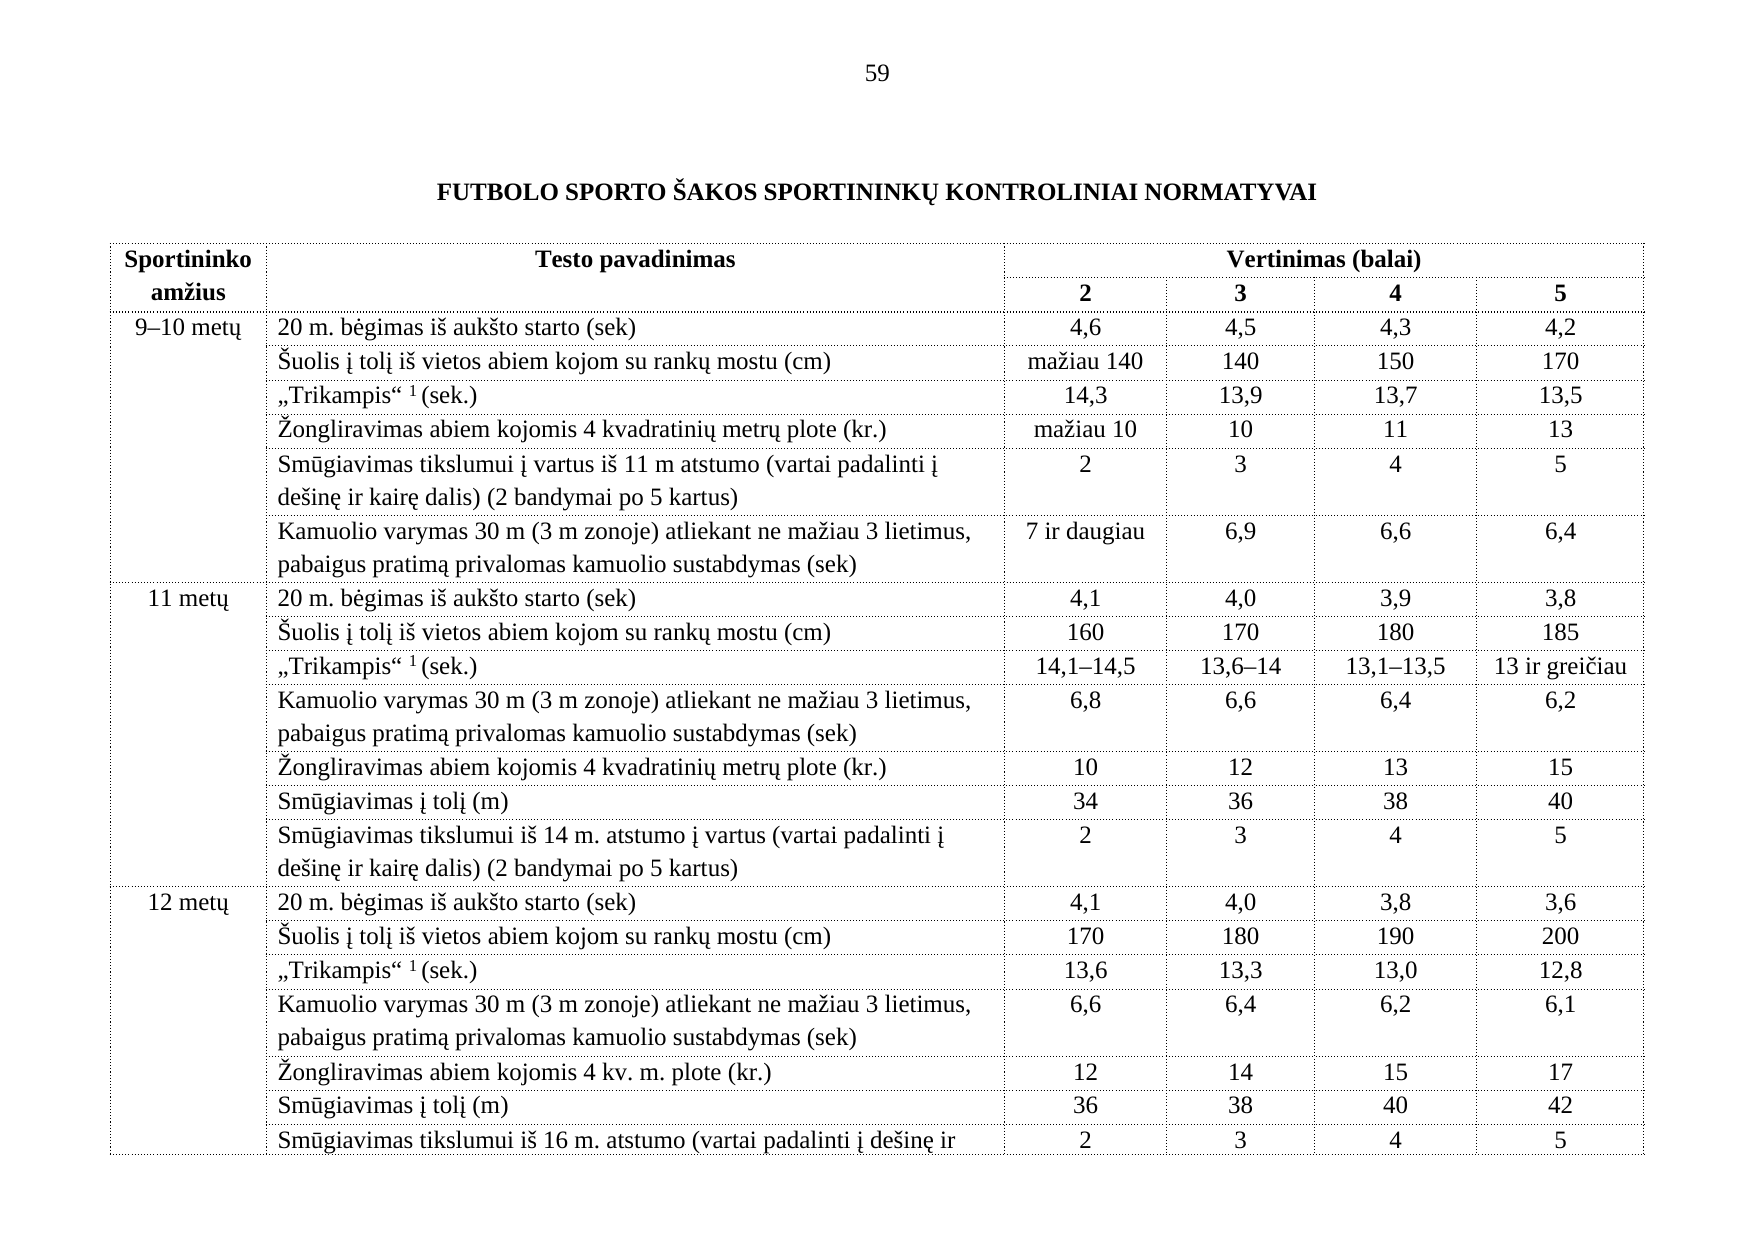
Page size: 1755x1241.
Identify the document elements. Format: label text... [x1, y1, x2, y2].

table_cell 4 [1314, 448, 1477, 515]
table_cell Žongliravimas abiem kojomis 4 kvadratinių metrų plote (kr.) [266, 414, 1004, 448]
table_cell 4 [1314, 819, 1477, 886]
table_cell 3,8 [1477, 582, 1644, 616]
table_cell 200 [1477, 920, 1644, 954]
table_cell 9–10 metų [110, 311, 266, 582]
table_cell 170 [1004, 920, 1166, 954]
table_cell 4,5 [1166, 311, 1314, 345]
table_cell 14,1–14,5 [1004, 650, 1166, 684]
table_cell Žongliravimas abiem kojomis 4 kvadratinių metrų plote (kr.) [266, 751, 1004, 785]
table_cell 11 [1314, 414, 1477, 448]
table_cell 20 m. bėgimas iš aukšto starto (sek) [266, 311, 1004, 345]
table_cell 36 [1004, 1090, 1166, 1124]
table_cell 34 [1004, 785, 1166, 819]
table_cell 17 [1477, 1056, 1644, 1089]
table_cell 190 [1314, 920, 1477, 954]
table_cell 13,7 [1314, 380, 1477, 413]
table_cell 140 [1166, 345, 1314, 379]
table_cell 2 [1004, 277, 1166, 311]
table_cell 15 [1477, 751, 1644, 785]
table_cell 170 [1477, 345, 1644, 379]
table_cell 6,2 [1314, 989, 1477, 1056]
table_cell 180 [1166, 920, 1314, 954]
table_cell 3,6 [1477, 886, 1644, 920]
table_cell 40 [1314, 1090, 1477, 1124]
table_cell 13,5 [1477, 380, 1644, 413]
table_cell „Trikampis“ 1 (sek.) [266, 650, 1004, 684]
table_cell 4,3 [1314, 311, 1477, 345]
table_cell 36 [1166, 785, 1314, 819]
table_cell Smūgiavimas tikslumui iš 14 m. atstumo į vartus (vartai padalinti į dešinę ir kairę dalis) (2 bandymai po 5 kartus) [266, 819, 1004, 886]
table_cell 13,1–13,5 [1314, 650, 1477, 684]
table_cell Smūgiavimas tikslumui į vartus iš 11 m atstumo (vartai padalinti į dešinę ir kairę dalis) (2 bandymai po 5 kartus) [266, 448, 1004, 515]
table_cell 4,0 [1166, 886, 1314, 920]
table_cell 40 [1477, 785, 1644, 819]
table_cell 6,9 [1166, 515, 1314, 582]
table_cell 12 metų [110, 886, 266, 1153]
table_cell 14,3 [1004, 380, 1166, 413]
table_cell 160 [1004, 616, 1166, 650]
table_cell 2 [1004, 819, 1166, 886]
table_cell 12,8 [1477, 954, 1644, 988]
table_cell 11 metų [110, 582, 266, 886]
table_cell „Trikampis“ 1 (sek.) [266, 380, 1004, 413]
table_cell „Trikampis“ 1 (sek.) [266, 954, 1004, 988]
table_cell 5 [1477, 819, 1644, 886]
table_cell 6,4 [1314, 684, 1477, 751]
table_cell Šuolis į tolį iš vietos abiem kojom su rankų mostu (cm) [266, 920, 1004, 954]
table_cell 7 ir daugiau [1004, 515, 1166, 582]
table_cell Smūgiavimas į tolį (m) [266, 785, 1004, 819]
table_cell Šuolis į tolį iš vietos abiem kojom su rankų mostu (cm) [266, 616, 1004, 650]
table_cell 4,6 [1004, 311, 1166, 345]
table_cell 13,6–14 [1166, 650, 1314, 684]
table_cell 3,8 [1314, 886, 1477, 920]
table_cell 4 [1314, 1124, 1477, 1153]
table_cell 20 m. bėgimas iš aukšto starto (sek) [266, 582, 1004, 616]
table_cell Žongliravimas abiem kojomis 4 kv. m. plote (kr.) [266, 1056, 1004, 1089]
table_header Testo pavadinimas [266, 243, 1004, 311]
table_cell 5 [1477, 277, 1644, 311]
table_cell 5 [1477, 448, 1644, 515]
table_cell Kamuolio varymas 30 m (3 m zonoje) atliekant ne mažiau 3 lietimus, pabaigus pratimą privalomas kamuolio sustabdymas (sek) [266, 989, 1004, 1056]
table_cell 4 [1314, 277, 1477, 311]
table_cell 6,1 [1477, 989, 1644, 1056]
table_cell 6,4 [1477, 515, 1644, 582]
table_cell 13 ir greičiau [1477, 650, 1644, 684]
table_header Sportininko amžius [110, 243, 266, 311]
table_cell 4,1 [1004, 886, 1166, 920]
table_cell 4,0 [1166, 582, 1314, 616]
table_cell 13,3 [1166, 954, 1314, 988]
table_cell 13,0 [1314, 954, 1477, 988]
table_cell 3 [1166, 1124, 1314, 1153]
table_cell Kamuolio varymas 30 m (3 m zonoje) atliekant ne mažiau 3 lietimus, pabaigus pratimą privalomas kamuolio sustabdymas (sek) [266, 515, 1004, 582]
table_cell 180 [1314, 616, 1477, 650]
table_cell Kamuolio varymas 30 m (3 m zonoje) atliekant ne mažiau 3 lietimus, pabaigus pratimą privalomas kamuolio sustabdymas (sek) [266, 684, 1004, 751]
table_cell 3 [1166, 448, 1314, 515]
table_header Vertinimas (balai) [1004, 243, 1644, 277]
table_cell 6,8 [1004, 684, 1166, 751]
table_cell 2 [1004, 448, 1166, 515]
table_cell Šuolis į tolį iš vietos abiem kojom su rankų mostu (cm) [266, 345, 1004, 379]
table_cell 6,6 [1314, 515, 1477, 582]
table_cell 14 [1166, 1056, 1314, 1089]
table_cell 2 [1004, 1124, 1166, 1153]
table_cell 6,6 [1166, 684, 1314, 751]
table_cell 12 [1004, 1056, 1166, 1089]
table_cell 42 [1477, 1090, 1644, 1124]
table_cell 170 [1166, 616, 1314, 650]
table_cell 4,2 [1477, 311, 1644, 345]
table_cell 10 [1004, 751, 1166, 785]
table_cell 15 [1314, 1056, 1477, 1089]
table_cell mažiau 10 [1004, 414, 1166, 448]
table_cell Smūgiavimas tikslumui iš 16 m. atstumo (vartai padalinti į dešinę ir [266, 1124, 1004, 1153]
table_cell 3 [1166, 819, 1314, 886]
table_cell 5 [1477, 1124, 1644, 1153]
table_cell 4,1 [1004, 582, 1166, 616]
text futbolO sporto šakos SPORTININKŲ KONTROLINIAI NORMATYVAI [118, 177, 1636, 206]
table_cell 12 [1166, 751, 1314, 785]
table_cell mažiau 140 [1004, 345, 1166, 379]
table_cell 38 [1314, 785, 1477, 819]
table_cell 6,2 [1477, 684, 1644, 751]
table_cell 13 [1314, 751, 1477, 785]
table_cell 13,6 [1004, 954, 1166, 988]
table_cell 150 [1314, 345, 1477, 379]
table_cell 38 [1166, 1090, 1314, 1124]
table_cell 10 [1166, 414, 1314, 448]
table_cell 6,6 [1004, 989, 1166, 1056]
table_cell 3 [1166, 277, 1314, 311]
table_cell 20 m. bėgimas iš aukšto starto (sek) [266, 886, 1004, 920]
table_cell Smūgiavimas į tolį (m) [266, 1090, 1004, 1124]
table_cell 185 [1477, 616, 1644, 650]
table_cell 13 [1477, 414, 1644, 448]
table_cell 6,4 [1166, 989, 1314, 1056]
table_cell 13,9 [1166, 380, 1314, 413]
table_cell 3,9 [1314, 582, 1477, 616]
